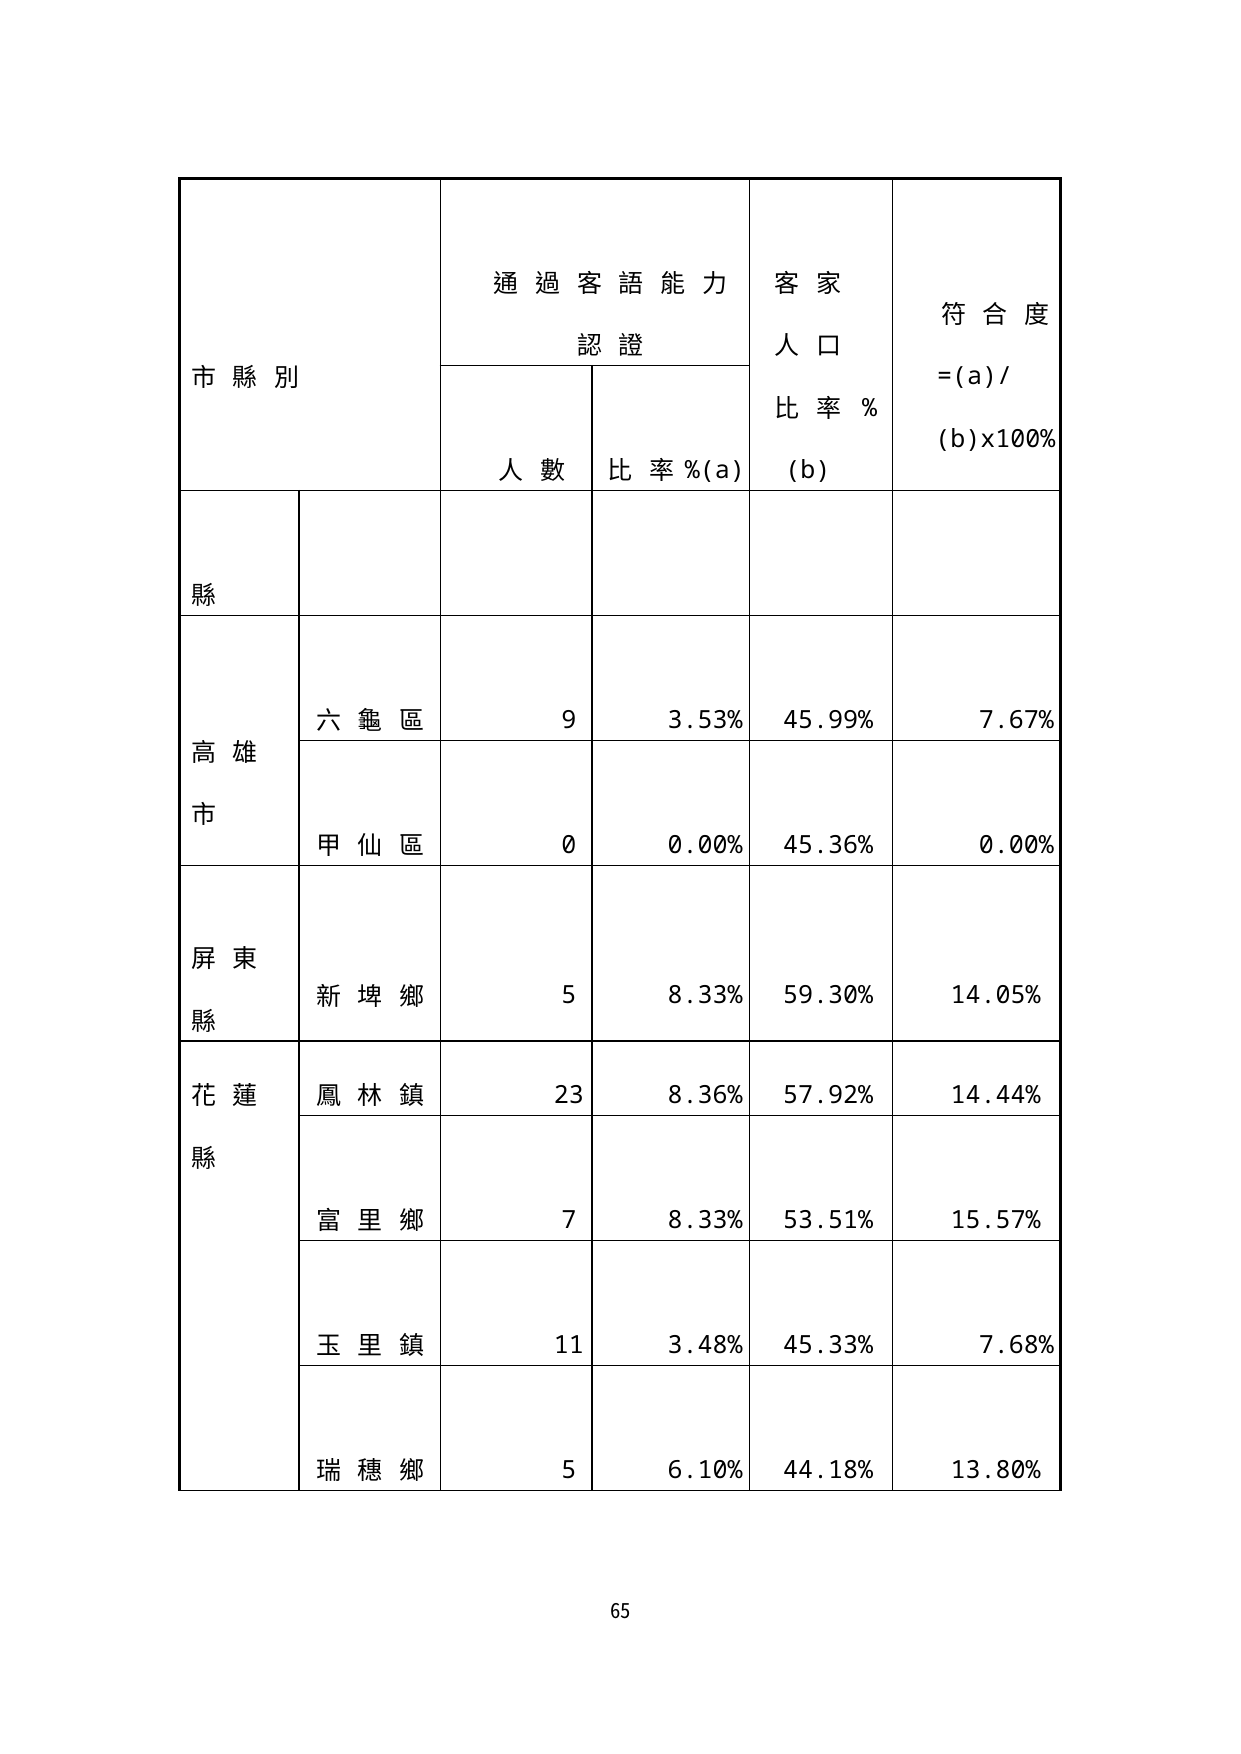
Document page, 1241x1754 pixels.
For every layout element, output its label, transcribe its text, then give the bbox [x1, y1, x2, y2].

table_cell 3.53% [593, 616, 749, 740]
table_cell 0.00% [893, 741, 1059, 865]
table_cell 7.68% [893, 1241, 1059, 1365]
table_cell 鳳林鎮 [300, 1042, 440, 1115]
table_cell 8.36% [593, 1042, 749, 1115]
table_cell 花蓮縣 [181, 1042, 298, 1490]
table_cell 新埤鄉 [300, 866, 440, 1040]
table_cell 0 [441, 741, 591, 865]
table_cell 45.33% [750, 1241, 892, 1365]
table_cell 屏東縣 [181, 866, 298, 1040]
table_cell 57.92% [750, 1042, 892, 1115]
table_cell 9 [441, 616, 591, 740]
table_cell 5 [441, 866, 591, 1040]
table_cell 3.48% [593, 1241, 749, 1365]
table_cell 53.51% [750, 1116, 892, 1240]
table_cell 44.18% [750, 1366, 892, 1490]
table_cell 縣 [181, 491, 298, 615]
table_cell 比率%(a) [593, 366, 749, 490]
table_cell 7 [441, 1116, 591, 1240]
table_cell 23 [441, 1042, 591, 1115]
table_cell 富里鄉 [300, 1116, 440, 1240]
table_cell 瑞穗鄉 [300, 1366, 440, 1490]
table_cell 13.80% [893, 1366, 1059, 1490]
table_header 符合度=(a)/(b)x100% [893, 180, 1059, 490]
table_cell [750, 491, 892, 615]
table_cell [441, 491, 591, 615]
table_cell 7.67% [893, 616, 1059, 740]
table_cell 六龜區 [300, 616, 440, 740]
table_header 市縣別 [181, 180, 440, 490]
table_cell 8.33% [593, 866, 749, 1040]
table_cell 14.44% [893, 1042, 1059, 1115]
table_cell 8.33% [593, 1116, 749, 1240]
table_cell 14.05% [893, 866, 1059, 1040]
table_cell 45.36% [750, 741, 892, 865]
table_cell 5 [441, 1366, 591, 1490]
table_cell 11 [441, 1241, 591, 1365]
table_cell [893, 491, 1059, 615]
table_cell 45.99% [750, 616, 892, 740]
table_cell 玉里鎮 [300, 1241, 440, 1365]
table_cell 0.00% [593, 741, 749, 865]
table_cell 6.10% [593, 1366, 749, 1490]
table_cell [300, 491, 440, 615]
table_cell [593, 491, 749, 615]
table_header 通過客語能力認證 [441, 180, 749, 365]
table_cell 15.57% [893, 1116, 1059, 1240]
table_cell 人數 [441, 366, 591, 490]
table_header 客家人口比率%(b) [750, 180, 892, 490]
table_cell 高雄市 [181, 616, 298, 865]
table_cell 甲仙區 [300, 741, 440, 865]
table_cell 59.30% [750, 866, 892, 1040]
